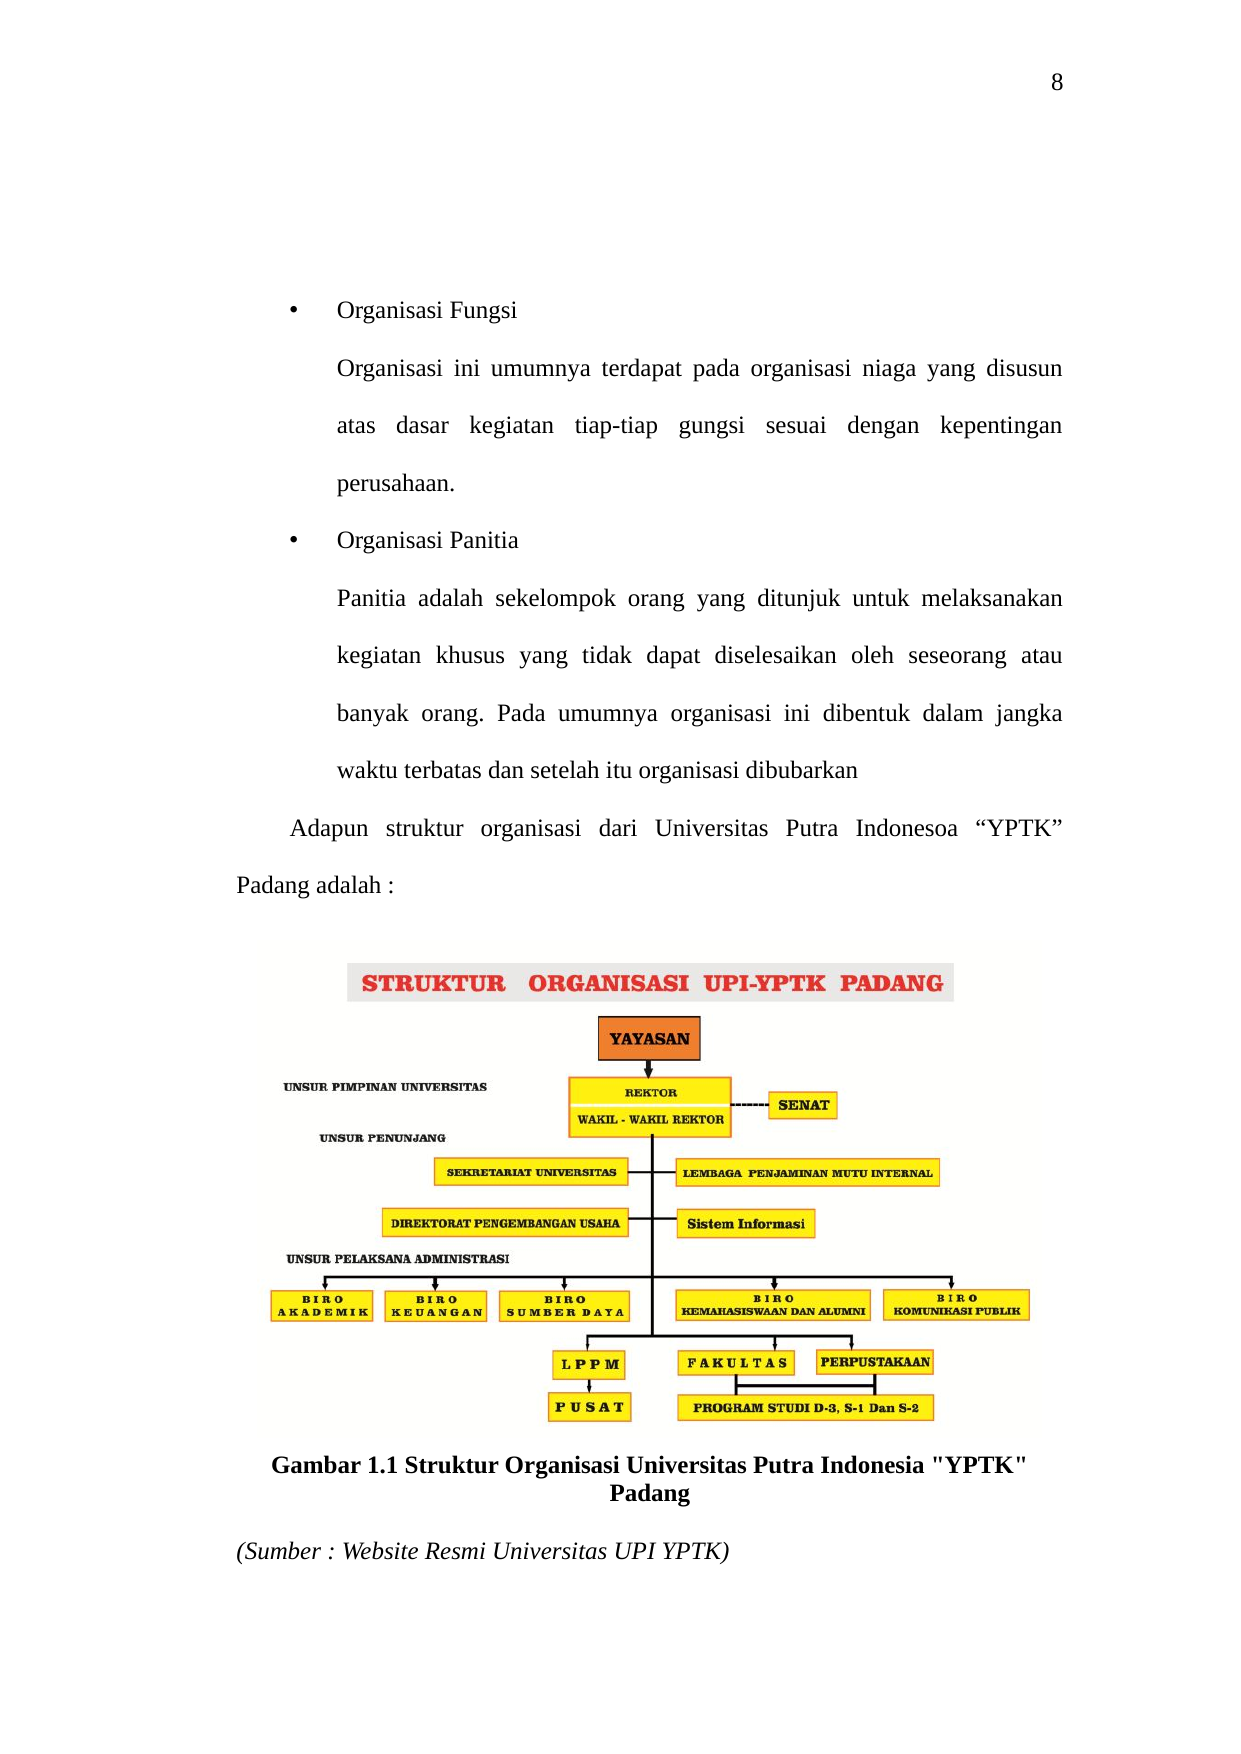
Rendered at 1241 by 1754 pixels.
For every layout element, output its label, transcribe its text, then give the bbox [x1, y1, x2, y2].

text Adapun struktur organisasi dari Universitas Putra Indonesoa “YPTK” Padang adalah : [236, 813, 1063, 899]
list Organisasi Fungsi [289, 295, 1063, 324]
text (Sumber : Website Resmi Universitas UPI YPTK) [236, 928, 1063, 1565]
list Organisasi Panitia [289, 525, 1063, 554]
list Organisasi ini umumnya terdapat pada organisasi niaga yang disusun atas dasar kegiatan tiap-tiap gungsi sesuai dengan kepentingan perusahaan. [289, 353, 1063, 497]
list Panitia adalah sekelompok orang yang ditunjuk untuk melaksanakan kegiatan khusus yang tidak dapat diselesaikan oleh seseorang atau banyak orang. Pada umumnya organisasi ini dibentuk dalam jangka waktu terbatas dan setelah itu organisasi dibubarkan [289, 583, 1063, 784]
text Gambar 1.1 Struktur Organisasi Universitas Putra Indonesia "YPTK" Padang [257, 1450, 1042, 1507]
picture [257, 940, 1042, 1438]
